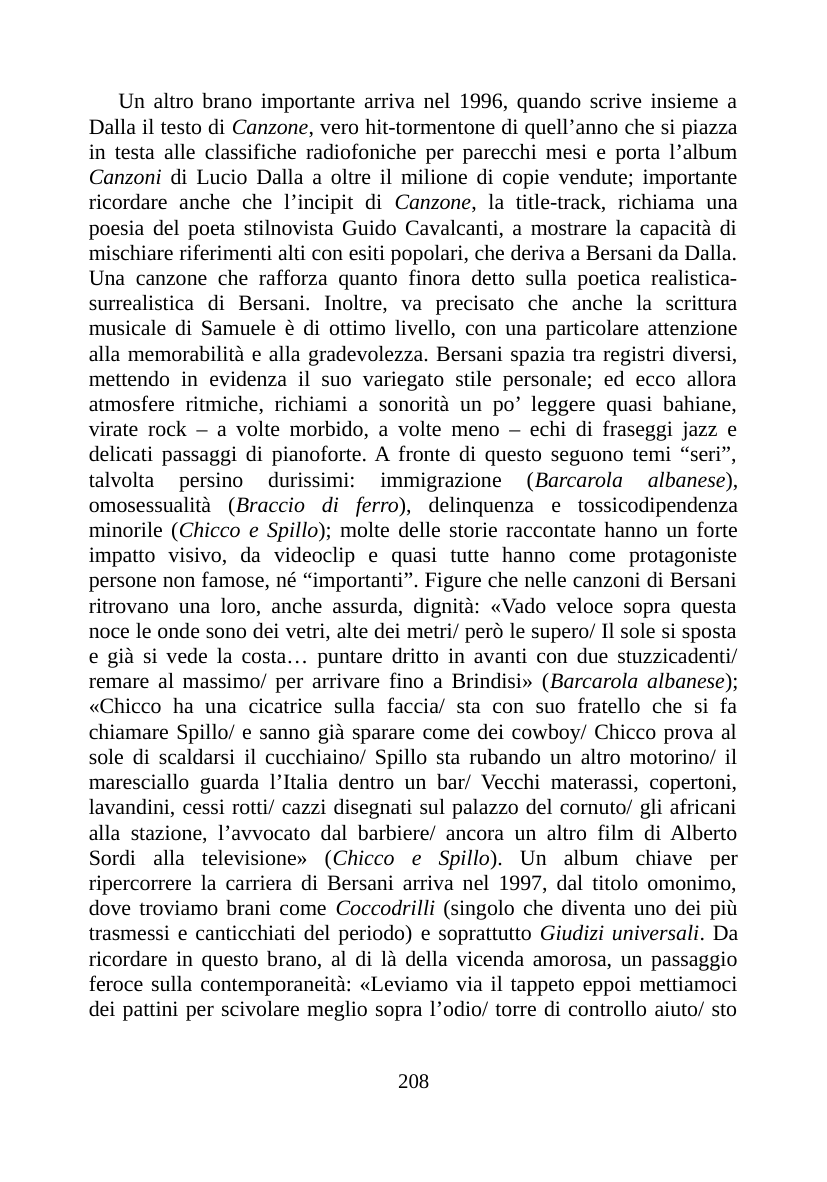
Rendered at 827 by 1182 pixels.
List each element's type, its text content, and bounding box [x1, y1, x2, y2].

text Un altro brano importante arriva nel 1996, quando scrive insieme a Dalla il testo di Canzone, vero hit-tormentone di quell’anno che si piazza in testa alle classifiche radiofoniche per parecchi mesi e porta l’album Canzoni di Lucio Dalla a oltre il milione di copie vendute; importante ricordare anche che l’incipit di Canzone, la title-track, richiama una poesia del poeta stilnovista Guido Cavalcanti, a mostrare la capacità di mischiare riferimenti alti con esiti popolari, che deriva a Bersani da Dalla. Una canzone che rafforza quanto finora detto sulla poetica realistica-surrealistica di Bersani. Inoltre, va precisato che anche la scrittura musicale di Samuele è di ottimo livello, con una particolare attenzione alla memorabilità e alla gradevolezza. Bersani spazia tra registri diversi, mettendo in evidenza il suo variegato stile personale; ed ecco allora atmosfere ritmiche, richiami a sonorità un po’ leggere quasi bahiane, virate rock – a volte morbido, a volte meno – echi di fraseggi jazz e delicati passaggi di pianoforte. A fronte di questo seguono temi “seri”, talvolta persino durissimi: immigrazione (Barcarola albanese), omosessualità (Braccio di ferro), delinquenza e tossicodipendenza minorile (Chicco e Spillo); molte delle storie raccontate hanno un forte impatto visivo, da videoclip e quasi tutte hanno come protagoniste persone non famose, né “importanti”. Figure che nelle canzoni di Bersani ritrovano una loro, anche assurda, dignità: «Vado veloce sopra questa noce le onde sono dei vetri, alte dei metri/ però le supero/ Il sole si sposta e già si vede la costa… puntare dritto in avanti con due stuzzicadenti/ remare al massimo/ per arrivare fino a Brindisi» (Barcarola albanese); «Chicco ha una cicatrice sulla faccia/ sta con suo fratello che si fa chiamare Spillo/ e sanno già sparare come dei cowboy/ Chicco prova al sole di scaldarsi il cucchiaino/ Spillo sta rubando un altro motorino/ il maresciallo guarda l’Italia dentro un bar/ Vecchi materassi, copertoni, lavandini, cessi rotti/ cazzi disegnati sul palazzo del cornuto/ gli africani alla stazione, l’avvocato dal barbiere/ ancora un altro film di Alberto Sordi alla televisione» (Chicco e Spillo). Un album chiave per ripercorrere la carriera di Bersani arriva nel 1997, dal titolo omonimo, dove troviamo brani come Coccodrilli (singolo che diventa uno dei più trasmessi e canticchiati del periodo) e soprattutto Giudizi universali. Da ricordare in questo brano, al di là della vicenda amorosa, un passaggio feroce sulla contemporaneità: «Leviamo via il tappeto eppoi mettiamoci dei pattini per scivolare meglio sopra l’odio/ torre di controllo aiuto/ sto [88, 88, 738, 1021]
